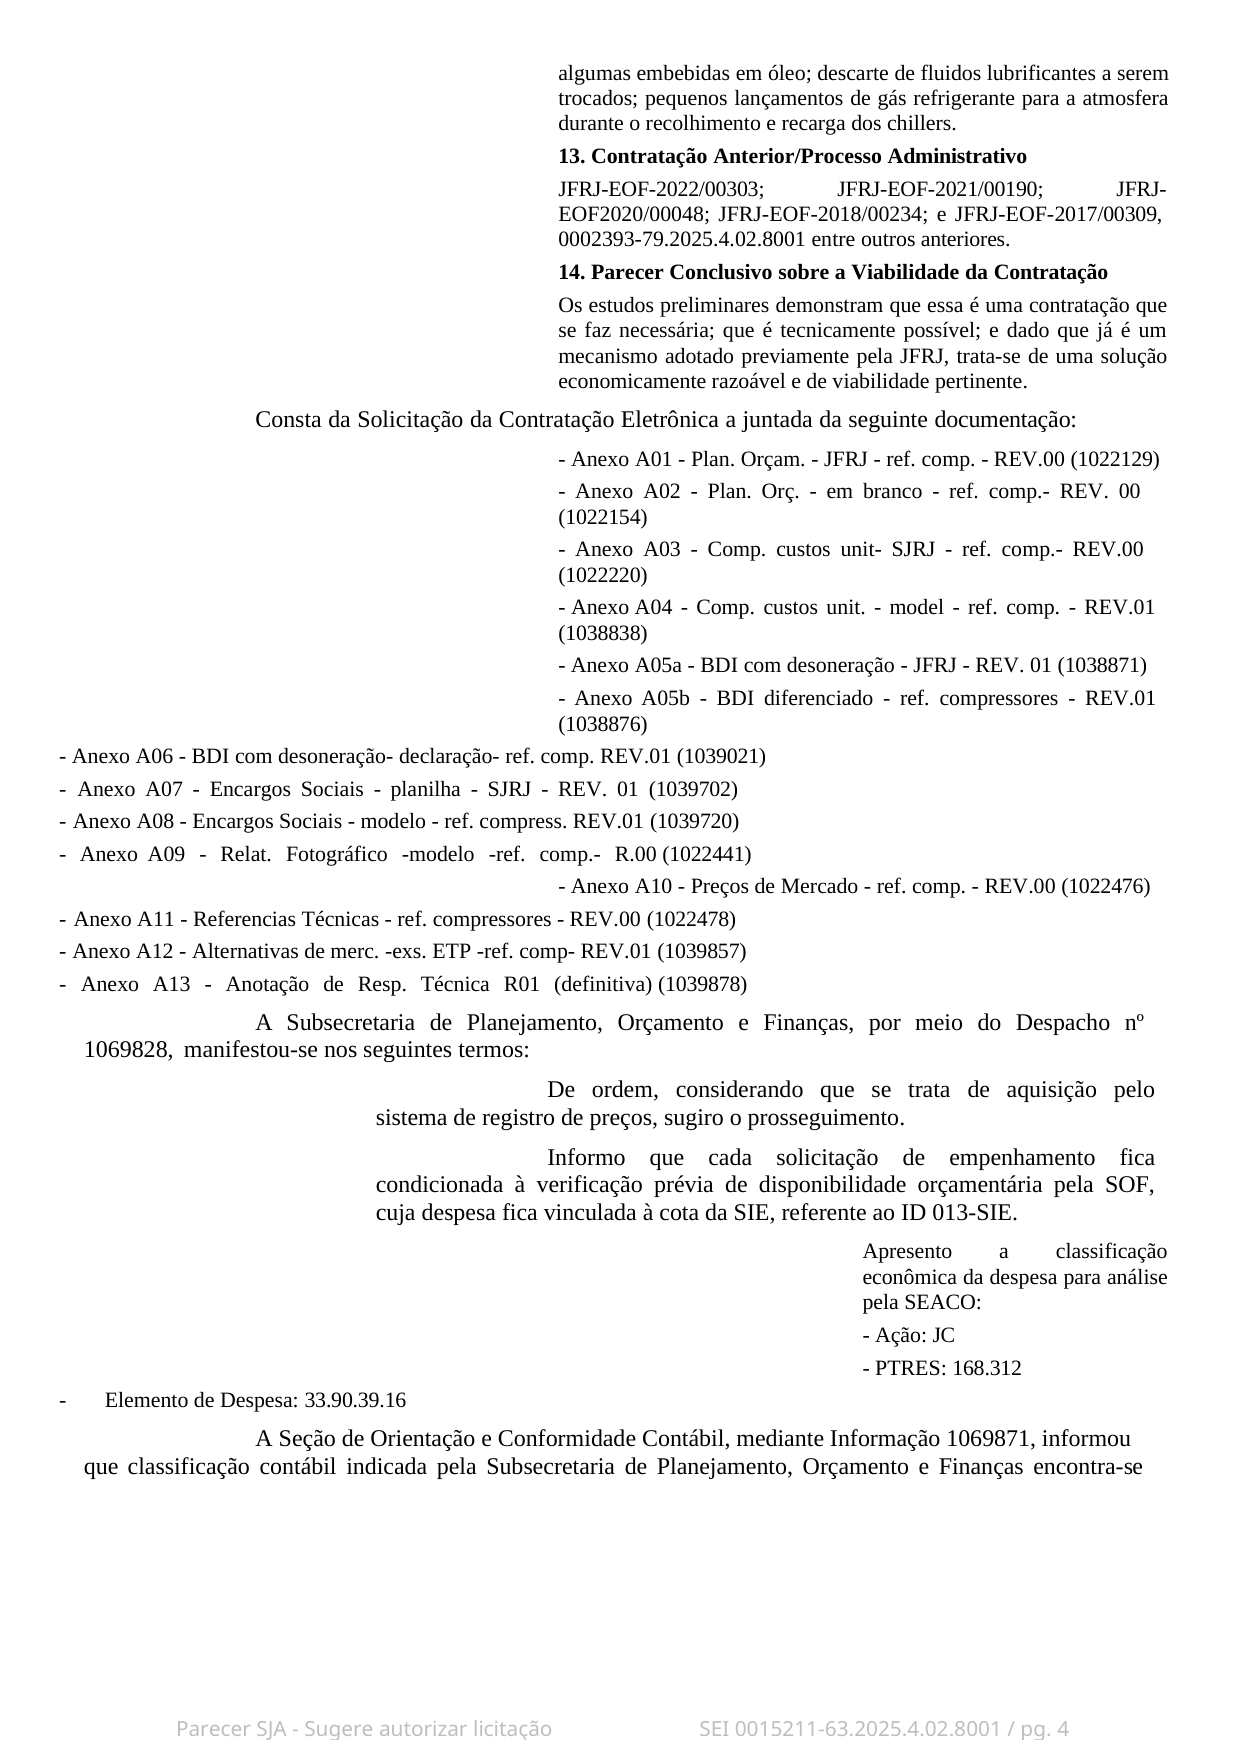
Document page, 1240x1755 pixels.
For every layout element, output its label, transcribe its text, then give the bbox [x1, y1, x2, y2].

text - Anexo A05b - BDI diferenciado - ref. compressores - REV.01 (1038876) [558, 685, 1181, 736]
list Anexo A05a - BDI com desoneração - JFRJ - REV. 01 (1038871) [558, 652, 1181, 677]
text De ordem, considerando que se trata de aquisição pelo sistema de registro de preços, sugiro o prosseguimento. [376, 1075, 1155, 1130]
list Anexo A09 - Relat. Fotográfico -modelo -ref. comp.- R.00 (1022441) [59, 841, 1166, 866]
text algumas embebidas em óleo; descarte de fluidos lubrificantes a serem trocados; pequenos lançamentos de gás refrigerante para a atmosfera durante o recolhimento e recarga dos chillers. [558, 59, 1169, 136]
text Apresento a classificação econômica da despesa para análise pela SEACO: [862, 1238, 1168, 1314]
list Anexo A12 - Alternativas de merc. -exs. ETP -ref. comp- REV.01 (1039857) [59, 938, 1161, 963]
text 0002393-79.2025.4.02.8001 entre outros anteriores. [558, 227, 1181, 251]
list Parecer Conclusivo sobre a Viabilidade da Contratação [558, 259, 1181, 284]
list Ação: JC [862, 1322, 1181, 1347]
list Anexo A08 - Encargos Sociais - modelo - ref. compress. REV.01 (1039720) [59, 808, 1162, 833]
list Anexo A11 - Referencias Técnicas - ref. compressores - REV.00 (1022478) [59, 906, 1161, 931]
text - Anexo A04 - Comp. custos unit. - model - ref. comp. - REV.01 (1038838) [558, 594, 1181, 645]
list Contratação Anterior/Processo Administrativo [558, 143, 1181, 168]
text - Anexo A03 - Comp. custos unit- SJRJ - ref. comp.- REV.00 (1022220) [558, 536, 1181, 587]
text Os estudos preliminares demonstram que essa é uma contratação que se faz necessária; que é tecnicamente possível; e dado que já é um mecanismo adotado previamente pela JFRJ, trata-se de uma solução economicamente razoável e de viabilidade pertinente. [558, 292, 1168, 393]
list Elemento de Despesa: 33.90.39.16 [59, 1387, 1168, 1413]
text JFRJ-EOF-2022/00303; JFRJ-EOF-2021/00190; JFRJ- EOF2020/00048; JFRJ-EOF-2018/00234; e JFRJ-EOF-2017/00309, [558, 176, 1168, 226]
list Anexo A10 - Preços de Mercado - ref. comp. - REV.00 (1022476) [558, 873, 1181, 898]
text - PTRES: 168.312 [862, 1355, 1181, 1380]
text - Anexo A02 - Plan. Orç. - em branco - ref. comp.- REV. 00 (1022154) [558, 478, 1181, 529]
text A Seção de Orientação e Conformidade Contábil, mediante Informação 1069871, informou que classificação contábil indicada pela Subsecretaria de Planejamento, Orçamento e Finanças encontra-se [84, 1424, 1164, 1479]
text A Subsecretaria de Planejamento, Orçamento e Finanças, por meio do Despacho nº 1069828, manifestou-se nos seguintes termos: [84, 1007, 1181, 1063]
text Consta da Solicitação da Contratação Eletrônica a juntada da seguinte documentação: [255, 405, 1181, 432]
list Anexo A13 - Anotação de Resp. Técnica R01 (definitiva) (1039878) [59, 971, 1164, 996]
list Anexo A07 - Encargos Sociais - planilha - SJRJ - REV. 01 (1039702) [59, 776, 1163, 801]
text - Anexo A01 - Plan. Orçam. - JFRJ - ref. comp. - REV.00 (1022129) [558, 446, 1181, 471]
text Informo que cada solicitação de empenhamento fica condicionada à verificação prévia de disponibilidade orçamentária pela SOF, cuja despesa fica vinculada à cota da SIE, referente ao ID 013-SIE. [376, 1143, 1156, 1226]
list Anexo A06 - BDI com desoneração- declaração- ref. comp. REV.01 (1039021) [59, 743, 1170, 768]
